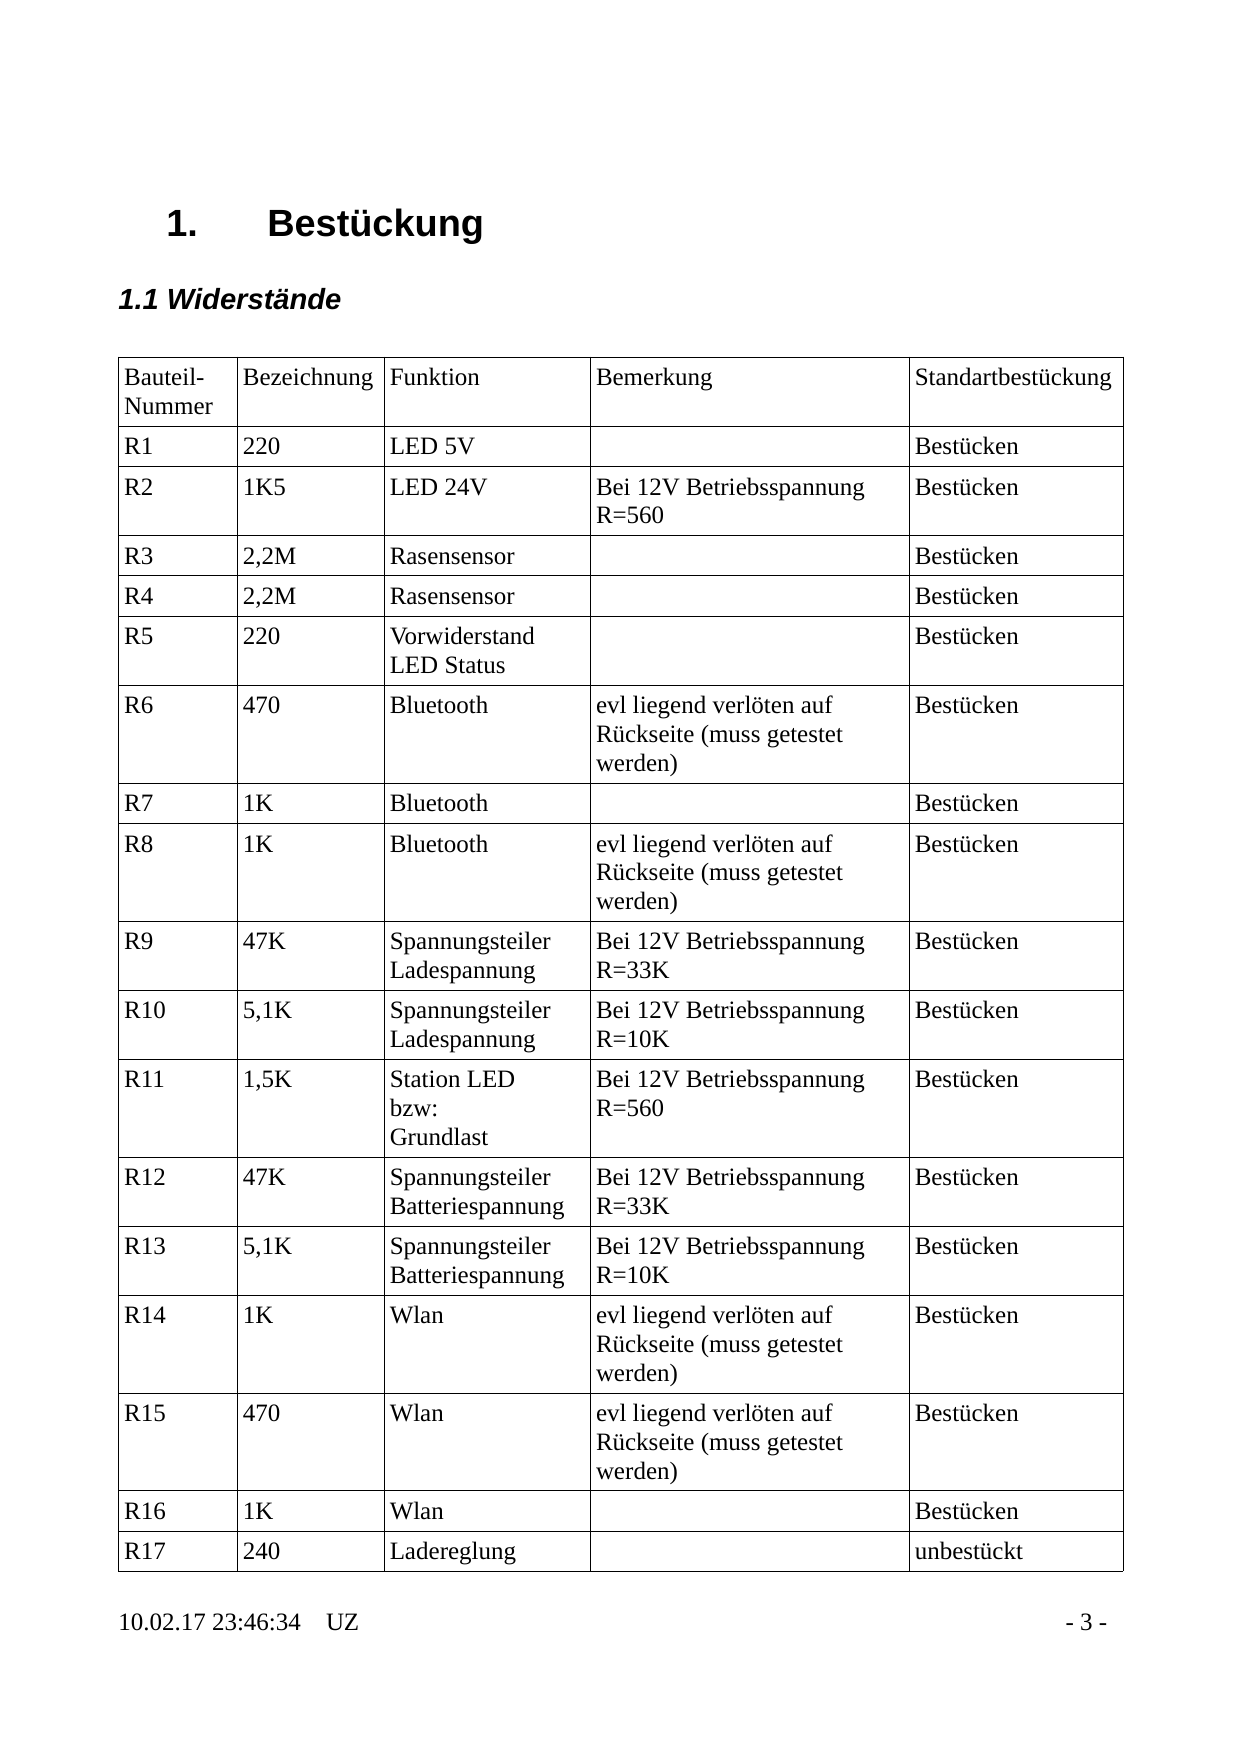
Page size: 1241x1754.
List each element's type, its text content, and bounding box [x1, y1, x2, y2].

table_cell [591, 1532, 909, 1571]
table_cell R5 [119, 617, 237, 685]
table_cell Bestücken [910, 1491, 1123, 1531]
table_cell R9 [119, 922, 237, 990]
subtitle Bestückung [156, 201, 1122, 244]
table_cell [591, 617, 909, 685]
table_cell evl liegend verlöten auf Rückseite (muss getestet werden) [591, 1296, 909, 1392]
table_cell 470 [238, 686, 384, 782]
table_cell Bestücken [910, 617, 1123, 685]
table_cell R15 [119, 1394, 237, 1490]
table_cell Bluetooth [385, 686, 590, 782]
table_cell Spannungsteiler Ladespannung [385, 991, 590, 1059]
table_cell Bei 12V Betriebsspannung R=10K [591, 991, 909, 1059]
table_cell [591, 576, 909, 616]
table_cell 1K [238, 1296, 384, 1392]
table_cell R7 [119, 784, 237, 823]
table_cell R14 [119, 1296, 237, 1392]
table_cell Bei 12V Betriebsspannung R=33K [591, 922, 909, 990]
subtitle 1.1 Widerstände [118, 282, 1122, 315]
table_cell evl liegend verlöten auf Rückseite (muss getestet werden) [591, 824, 909, 921]
table_cell 470 [238, 1394, 384, 1490]
table_cell Spannungsteiler Ladespannung [385, 922, 590, 990]
table_cell R3 [119, 536, 237, 575]
table_cell 1,5K [238, 1060, 384, 1157]
table_cell Bestücken [910, 427, 1123, 466]
table_cell R17 [119, 1532, 237, 1571]
table_cell Bestücken [910, 1227, 1123, 1295]
table_cell unbestückt [910, 1532, 1123, 1571]
table_cell Spannungsteiler Batteriespannung [385, 1158, 590, 1226]
table_header Bemerkung [591, 358, 909, 426]
table_cell Bestücken [910, 1158, 1123, 1226]
table_cell R12 [119, 1158, 237, 1226]
table_cell Bluetooth [385, 824, 590, 921]
table_cell Bestücken [910, 1060, 1123, 1157]
table_cell Wlan [385, 1394, 590, 1490]
table_cell Bei 12V Betriebsspannung R=560 [591, 1060, 909, 1157]
table_cell R4 [119, 576, 237, 616]
table_header Funktion [385, 358, 590, 426]
table_cell 1K5 [238, 467, 384, 535]
table_cell Bestücken [910, 1296, 1123, 1392]
table_cell 220 [238, 617, 384, 685]
table_cell Bestücken [910, 991, 1123, 1059]
table_cell 2,2M [238, 536, 384, 575]
table_cell Station LED bzw: Grundlast [385, 1060, 590, 1157]
table_cell 240 [238, 1532, 384, 1571]
table_cell 1K [238, 1491, 384, 1531]
table_cell R8 [119, 824, 237, 921]
table_cell Bestücken [910, 536, 1123, 575]
table_cell R6 [119, 686, 237, 782]
table_cell evl liegend verlöten auf Rückseite (muss getestet werden) [591, 1394, 909, 1490]
table_cell [591, 536, 909, 575]
table_cell Bluetooth [385, 784, 590, 823]
table_cell 1K [238, 784, 384, 823]
table_cell Rasensensor [385, 536, 590, 575]
table_cell LED 5V [385, 427, 590, 466]
table_cell [591, 1491, 909, 1531]
table_cell R2 [119, 467, 237, 535]
table_cell R11 [119, 1060, 237, 1157]
table_cell Wlan [385, 1296, 590, 1392]
table_cell Vorwiderstand LED Status [385, 617, 590, 685]
table_cell [591, 427, 909, 466]
table_cell evl liegend verlöten auf Rückseite (muss getestet werden) [591, 686, 909, 782]
table_cell 5,1K [238, 991, 384, 1059]
table_cell 47K [238, 922, 384, 990]
table_cell R1 [119, 427, 237, 466]
table_cell 2,2M [238, 576, 384, 616]
table_cell Bei 12V Betriebsspannung R=33K [591, 1158, 909, 1226]
table_cell [591, 784, 909, 823]
table_header Bauteil- Nummer [119, 358, 237, 426]
table_cell LED 24V [385, 467, 590, 535]
table_cell 220 [238, 427, 384, 466]
table_cell 5,1K [238, 1227, 384, 1295]
table_cell 1K [238, 824, 384, 921]
table_cell Ladereglung [385, 1532, 590, 1571]
table_header Standartbestückung [910, 358, 1123, 426]
table_cell Bestücken [910, 1394, 1123, 1490]
table_cell Spannungsteiler Batteriespannung [385, 1227, 590, 1295]
table_cell Bestücken [910, 824, 1123, 921]
table_cell Rasensensor [385, 576, 590, 616]
table_cell 47K [238, 1158, 384, 1226]
table_cell R10 [119, 991, 237, 1059]
table_cell Bestücken [910, 922, 1123, 990]
table_cell Bestücken [910, 467, 1123, 535]
table_cell Wlan [385, 1491, 590, 1531]
table_cell R16 [119, 1491, 237, 1531]
table_header Bezeichnung [238, 358, 384, 426]
table_cell Bei 12V Betriebsspannung R=560 [591, 467, 909, 535]
table_cell R13 [119, 1227, 237, 1295]
table_cell Bestücken [910, 576, 1123, 616]
table_cell Bestücken [910, 686, 1123, 782]
table_cell Bestücken [910, 784, 1123, 823]
table_cell Bei 12V Betriebsspannung R=10K [591, 1227, 909, 1295]
